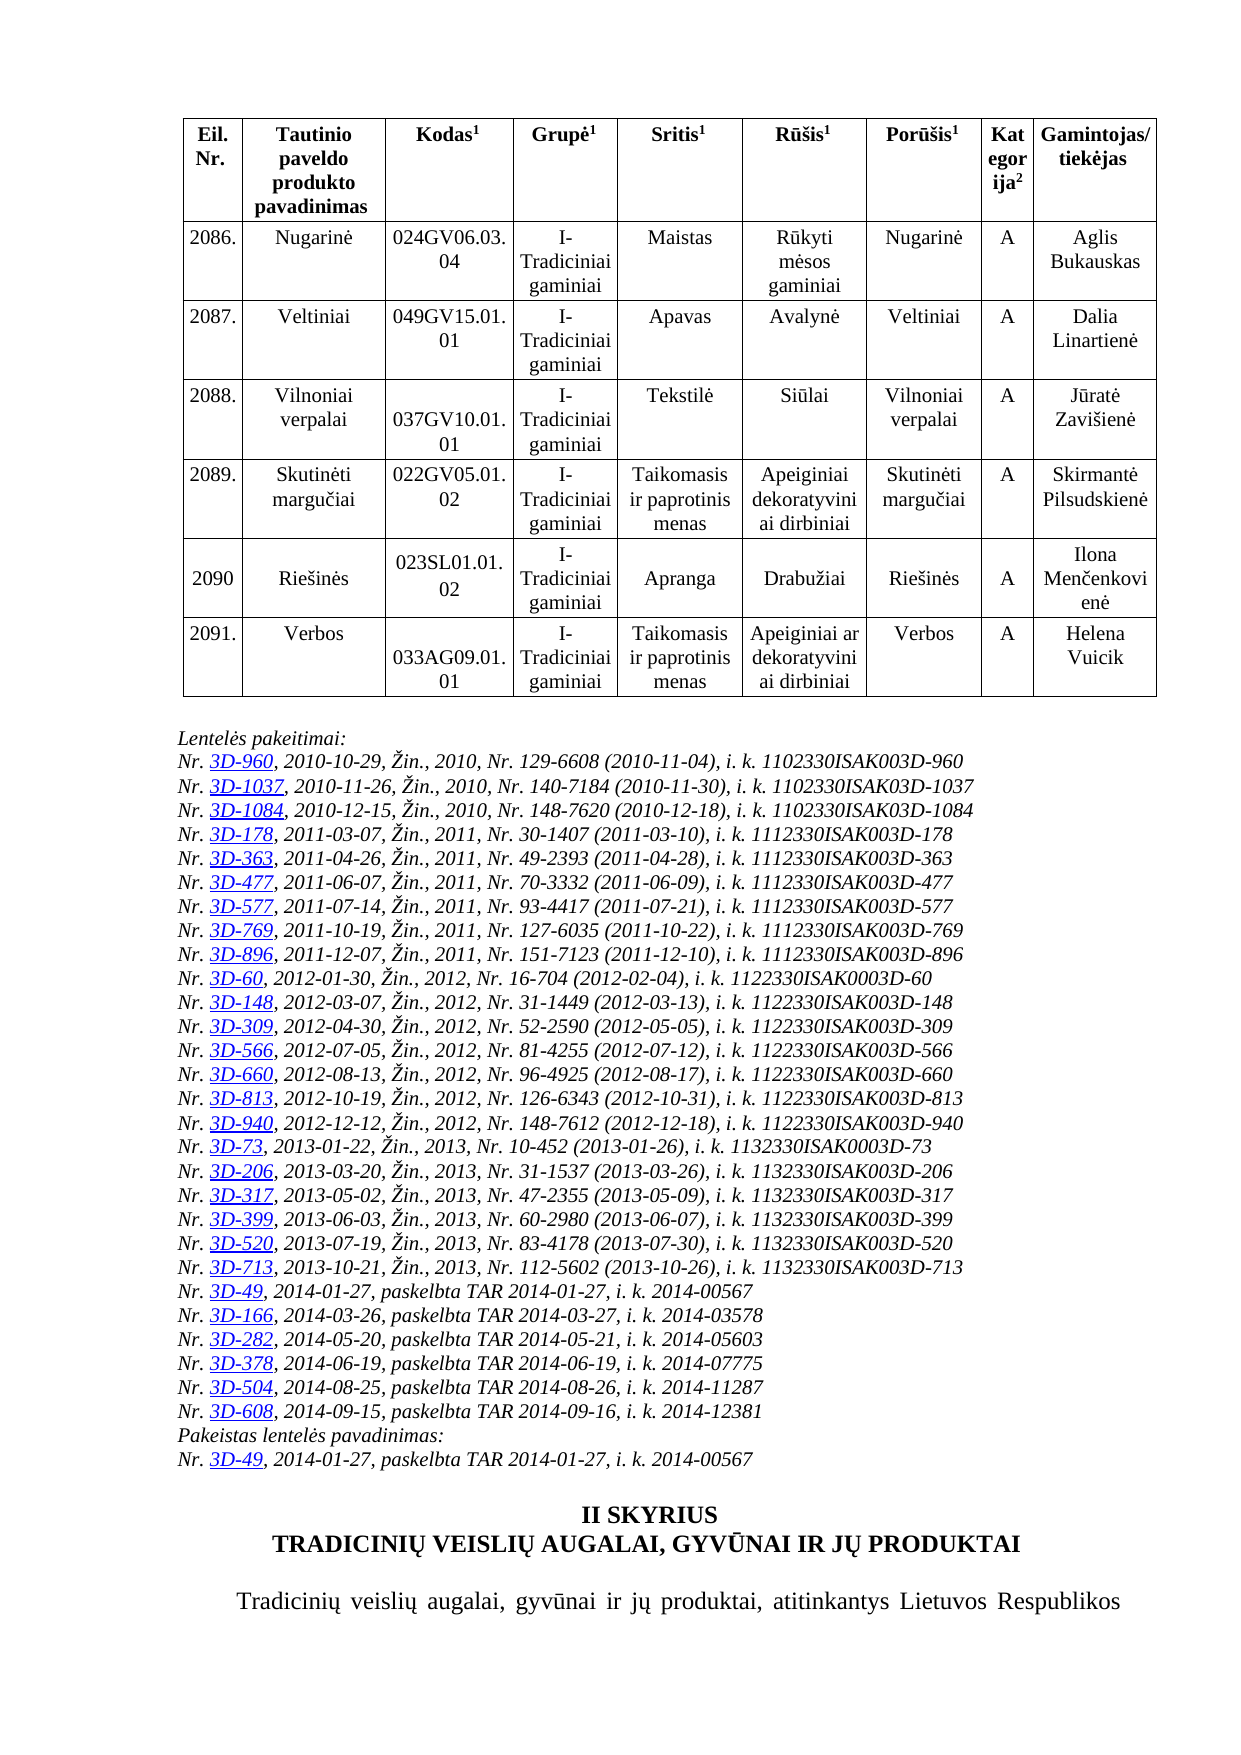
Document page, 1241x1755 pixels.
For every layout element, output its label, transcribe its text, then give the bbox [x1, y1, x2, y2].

text Nr. 3D-566, 2012-07-05, Žin., 2012, Nr. 81-4255 (2012-07-12), i. k. 1122330ISAK003D-566 [177, 1038, 1122, 1062]
table_cell 2086. [184, 222, 242, 300]
text Nr. 3D-477, 2011-06-07, Žin., 2011, Nr. 70-3332 (2011-06-09), i. k. 1112330ISAK003D-477 [177, 870, 1122, 894]
table_cell Maistas [618, 222, 742, 300]
table_cell Helena Vuicik [1034, 618, 1156, 696]
table_cell 033AG09.01.01 [386, 618, 513, 696]
table_cell 049GV15.01.01 [386, 301, 513, 379]
table_cell Tekstilė [618, 380, 742, 458]
table_cell I-Tradiciniai gaminiai [514, 222, 617, 300]
table_cell Verbos [243, 618, 385, 696]
table_cell A [982, 380, 1033, 458]
text Nr. 3D-1084, 2010-12-15, Žin., 2010, Nr. 148-7620 (2010-12-18), i. k. 1102330ISAK03D-1084 [177, 798, 1122, 822]
text Nr. 3D-960, 2010-10-29, Žin., 2010, Nr. 129-6608 (2010-11-04), i. k. 1102330ISAK003D-960 [177, 749, 1122, 773]
table_header Grupė1 [514, 119, 617, 221]
table_cell I-Tradiciniai gaminiai [514, 618, 617, 696]
table_cell Ilona Menčenkovienė [1034, 539, 1156, 617]
table_cell Aglis Bukauskas [1034, 222, 1156, 300]
text Lentelės pakeitimai: [177, 725, 1122, 749]
table_cell Apavas [618, 301, 742, 379]
table_cell 022GV05.01.02 [386, 460, 513, 537]
table_header Kodas1 [386, 119, 513, 221]
table_header Kategorija2 [982, 119, 1033, 221]
text Nr. 3D-49, 2014-01-27, paskelbta TAR 2014-01-27, i. k. 2014-00567 [177, 1447, 1122, 1471]
table_cell Nugarinė [243, 222, 385, 300]
table_cell Rūkyti mėsos gaminiai [743, 222, 866, 300]
table_header Rūšis1 [743, 119, 866, 221]
table_header Gamintojas/ tiekėjas [1034, 119, 1156, 221]
table_cell Skirmantė Pilsudskienė [1034, 460, 1156, 537]
text Nr. 3D-166, 2014-03-26, paskelbta TAR 2014-03-27, i. k. 2014-03578 [177, 1303, 1122, 1327]
table_cell 2090 [184, 539, 242, 617]
text Pakeistas lentelės pavadinimas: [177, 1423, 1122, 1447]
table_cell Veltiniai [243, 301, 385, 379]
table_cell Jūratė Zavišienė [1034, 380, 1156, 458]
text Nr. 3D-378, 2014-06-19, paskelbta TAR 2014-06-19, i. k. 2014-07775 [177, 1351, 1122, 1375]
table_cell 2091. [184, 618, 242, 696]
table_header Eil. Nr. [184, 119, 242, 221]
text Nr. 3D-49, 2014-01-27, paskelbta TAR 2014-01-27, i. k. 2014-00567 [177, 1279, 1122, 1303]
table_cell 2088. [184, 380, 242, 458]
table_cell Skutinėti margučiai [243, 460, 385, 537]
text Nr. 3D-363, 2011-04-26, Žin., 2011, Nr. 49-2393 (2011-04-28), i. k. 1112330ISAK003D-363 [177, 846, 1122, 870]
table_cell A [982, 618, 1033, 696]
text Nr. 3D-813, 2012-10-19, Žin., 2012, Nr. 126-6343 (2012-10-31), i. k. 1122330ISAK003D-813 [177, 1086, 1122, 1110]
text Nr. 3D-282, 2014-05-20, paskelbta TAR 2014-05-21, i. k. 2014-05603 [177, 1327, 1122, 1351]
text Nr. 3D-504, 2014-08-25, paskelbta TAR 2014-08-26, i. k. 2014-11287 [177, 1375, 1122, 1399]
table_header Porūšis1 [867, 119, 981, 221]
table_cell Riešinės [867, 539, 981, 617]
table_cell Veltiniai [867, 301, 981, 379]
text II SKYRIUS [177, 1500, 1122, 1529]
text Nr. 3D-73, 2013-01-22, Žin., 2013, Nr. 10-452 (2013-01-26), i. k. 1132330ISAK0003D-73 [177, 1134, 1122, 1158]
text Nr. 3D-178, 2011-03-07, Žin., 2011, Nr. 30-1407 (2011-03-10), i. k. 1112330ISAK003D-178 [177, 822, 1122, 846]
table_cell Nugarinė [867, 222, 981, 300]
text Nr. 3D-399, 2013-06-03, Žin., 2013, Nr. 60-2980 (2013-06-07), i. k. 1132330ISAK003D-399 [177, 1207, 1122, 1231]
table_cell Apranga [618, 539, 742, 617]
table_cell Vilnoniai verpalai [243, 380, 385, 458]
text Nr. 3D-309, 2012-04-30, Žin., 2012, Nr. 52-2590 (2012-05-05), i. k. 1122330ISAK003D-309 [177, 1014, 1122, 1038]
text Tradicinių veislių augalai, gyvūnai ir jų produktai, atitinkantys Lietuvos Respublikos [177, 1586, 1122, 1615]
text Nr. 3D-206, 2013-03-20, Žin., 2013, Nr. 31-1537 (2013-03-26), i. k. 1132330ISAK003D-206 [177, 1158, 1122, 1183]
text Nr. 3D-896, 2011-12-07, Žin., 2011, Nr. 151-7123 (2011-12-10), i. k. 1112330ISAK003D-896 [177, 942, 1122, 966]
table_cell I-Tradiciniai gaminiai [514, 301, 617, 379]
table_cell Skutinėti margučiai [867, 460, 981, 537]
table_cell Apeiginiai ar dekoratyviniai dirbiniai [743, 618, 866, 696]
table_cell Avalynė [743, 301, 866, 379]
table_cell A [982, 539, 1033, 617]
table_header Sritis1 [618, 119, 742, 221]
text TRADICINIŲ VEISLIŲ AUGALAI, GYVŪNAI IR JŲ PRODUKTAI [177, 1529, 1122, 1558]
table_cell I-Tradiciniai gaminiai [514, 539, 617, 617]
table_cell 024GV06.03.04 [386, 222, 513, 300]
table_cell A [982, 222, 1033, 300]
table_cell Apeiginiai dekoratyviniai dirbiniai [743, 460, 866, 537]
table_cell 023SL01.01.02 [386, 539, 513, 617]
table_cell Taikomasis ir paprotinis menas [618, 618, 742, 696]
table_cell I-Tradiciniai gaminiai [514, 380, 617, 458]
text Nr. 3D-1037, 2010-11-26, Žin., 2010, Nr. 140-7184 (2010-11-30), i. k. 1102330ISAK03D-1037 [177, 773, 1122, 798]
text Nr. 3D-148, 2012-03-07, Žin., 2012, Nr. 31-1449 (2012-03-13), i. k. 1122330ISAK003D-148 [177, 990, 1122, 1014]
table_cell Siūlai [743, 380, 866, 458]
table_cell 2087. [184, 301, 242, 379]
table_cell Vilnoniai verpalai [867, 380, 981, 458]
text Nr. 3D-940, 2012-12-12, Žin., 2012, Nr. 148-7612 (2012-12-18), i. k. 1122330ISAK003D-940 [177, 1110, 1122, 1134]
text Nr. 3D-317, 2013-05-02, Žin., 2013, Nr. 47-2355 (2013-05-09), i. k. 1132330ISAK003D-317 [177, 1183, 1122, 1207]
text Nr. 3D-608, 2014-09-15, paskelbta TAR 2014-09-16, i. k. 2014-12381 [177, 1399, 1122, 1423]
table_cell 2089. [184, 460, 242, 537]
table_cell Drabužiai [743, 539, 866, 617]
table_cell Verbos [867, 618, 981, 696]
table_cell A [982, 301, 1033, 379]
table_cell I-Tradiciniai gaminiai [514, 460, 617, 537]
table_cell Riešinės [243, 539, 385, 617]
table_cell A [982, 460, 1033, 537]
table_cell 037GV10.01.01 [386, 380, 513, 458]
table_header Tautinio paveldo produkto pavadinimas [243, 119, 385, 221]
text Nr. 3D-713, 2013-10-21, Žin., 2013, Nr. 112-5602 (2013-10-26), i. k. 1132330ISAK003D-713 [177, 1255, 1122, 1279]
text Nr. 3D-769, 2011-10-19, Žin., 2011, Nr. 127-6035 (2011-10-22), i. k. 1112330ISAK003D-769 [177, 918, 1122, 942]
text Nr. 3D-60, 2012-01-30, Žin., 2012, Nr. 16-704 (2012-02-04), i. k. 1122330ISAK0003D-60 [177, 966, 1122, 990]
text Nr. 3D-520, 2013-07-19, Žin., 2013, Nr. 83-4178 (2013-07-30), i. k. 1132330ISAK003D-520 [177, 1231, 1122, 1255]
text Nr. 3D-577, 2011-07-14, Žin., 2011, Nr. 93-4417 (2011-07-21), i. k. 1112330ISAK003D-577 [177, 894, 1122, 918]
table_cell Taikomasis ir paprotinis menas [618, 460, 742, 537]
table_cell Dalia Linartienė [1034, 301, 1156, 379]
text Nr. 3D-660, 2012-08-13, Žin., 2012, Nr. 96-4925 (2012-08-17), i. k. 1122330ISAK003D-660 [177, 1062, 1122, 1086]
